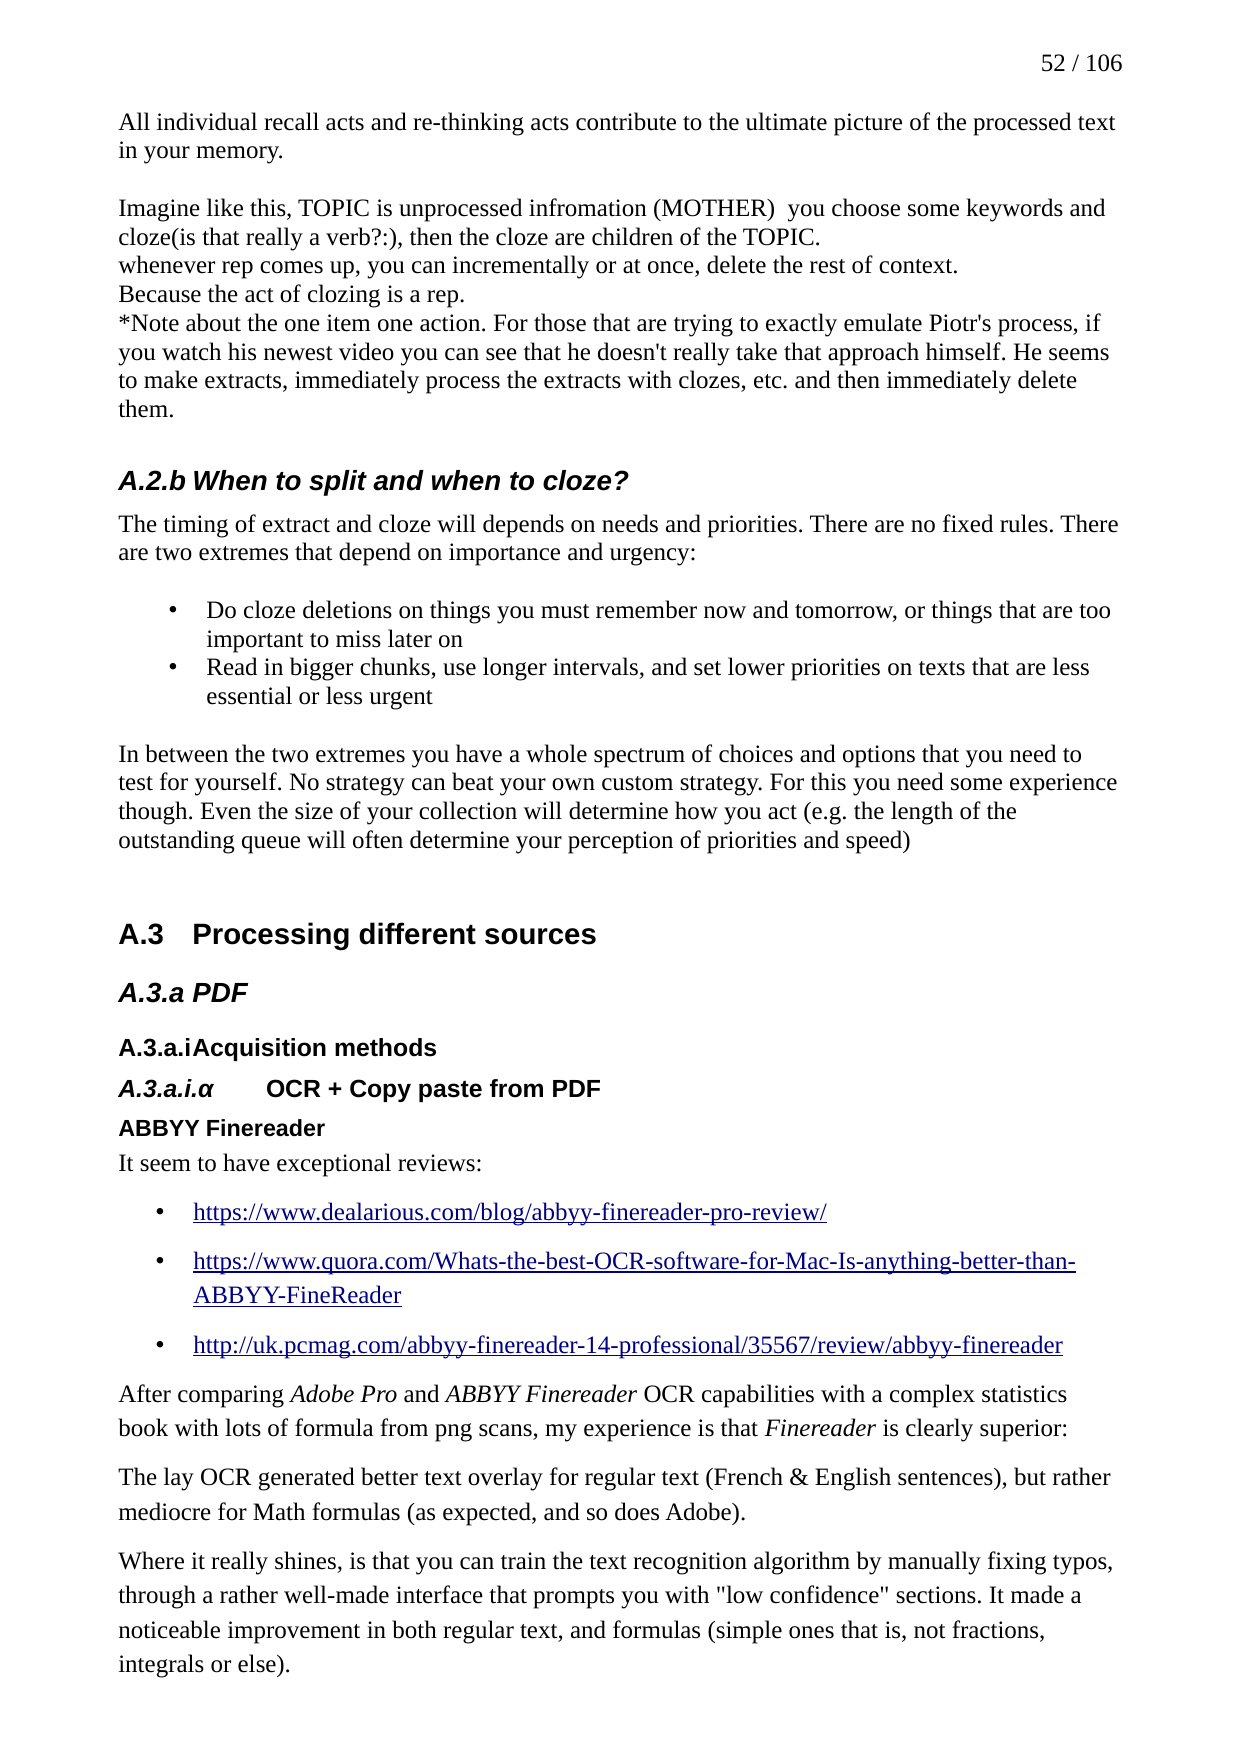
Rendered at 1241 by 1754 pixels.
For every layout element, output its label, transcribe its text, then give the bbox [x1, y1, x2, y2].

text Imagine like this, TOPIC is unprocessed infromation (MOTHER) you choose some keywords and cloze(is that really a verb?:), then the cloze are children of the TOPIC. [118, 193, 1122, 251]
text In between the two extremes you have a whole spectrum of choices and options that you need to test for yourself. No strategy can beat your own custom strategy. For this you need some experience though. Even the size of your collection will determine how you act (e.g. the length of the outstanding queue will often determine your perception of priorities and speed) [118, 739, 1122, 854]
text All individual recall acts and re-thinking acts contribute to the ultimate picture of the processed text in your memory. [118, 107, 1122, 164]
text It seem to have exceptional reviews: [118, 1148, 1122, 1177]
text Where it really shines, is that you can train the text recognition algorithm by manually fixing typos, through a rather well-made interface that prompts you with "low confidence" sections. It made a noticeable improvement in both regular text, and formulas (simple ones that is, not fractions, integrals or else). [118, 1546, 1122, 1678]
list Read in bigger chunks, use longer intervals, and set lower priorities on texts that are less essential or less urgent [169, 652, 1122, 710]
subtitle OCR + Copy paste from PDF [118, 1074, 1122, 1102]
list https://www.dealarious.com/blog/abbyy-finereader-pro-review/ [156, 1197, 1122, 1226]
subtitle Acquisition methods [118, 1033, 1122, 1061]
list https://www.quora.com/Whats-the-best-OCR-software-for-Mac-Is-anything-better-than-ABBYY-FineReader [156, 1246, 1122, 1309]
list http://uk.pcmag.com/abbyy-finereader-14-professional/35567/review/abbyy-finereader [156, 1330, 1122, 1358]
text Because the act of clozing is a rep. [118, 279, 1122, 308]
text The lay OCR generated better text overlay for regular text (French & English sentences), but rather mediocre for Math formulas (as expected, and so does Adobe). [118, 1462, 1122, 1526]
text The timing of extract and cloze will depends on needs and priorities. There are no fixed rules. There are two extremes that depend on importance and urgency: [118, 509, 1122, 566]
subtitle When to split and when to cloze? [118, 464, 1122, 496]
subtitle ABBYY Finereader [118, 1115, 1122, 1142]
text whenever rep comes up, you can incrementally or at once, delete the rest of context. [118, 251, 1122, 279]
text After comparing Adobe Pro and ABBYY Finereader OCR capabilities with a complex statistics book with lots of formula from png scans, my experience is that Finereader is clearly superior: [118, 1379, 1122, 1442]
list Do cloze deletions on things you must remember now and tomorrow, or things that are too important to miss later on [169, 595, 1122, 652]
subtitle Processing different sources [118, 917, 1122, 951]
subtitle PDF [118, 976, 1122, 1008]
text *Note about the one item one action. For those that are trying to exactly emulate Piotr's process, if you watch his newest video you can see that he doesn't really take that approach himself. He seems to make extracts, immediately process the extracts with clozes, etc. and then immediately delete them. [118, 308, 1122, 423]
